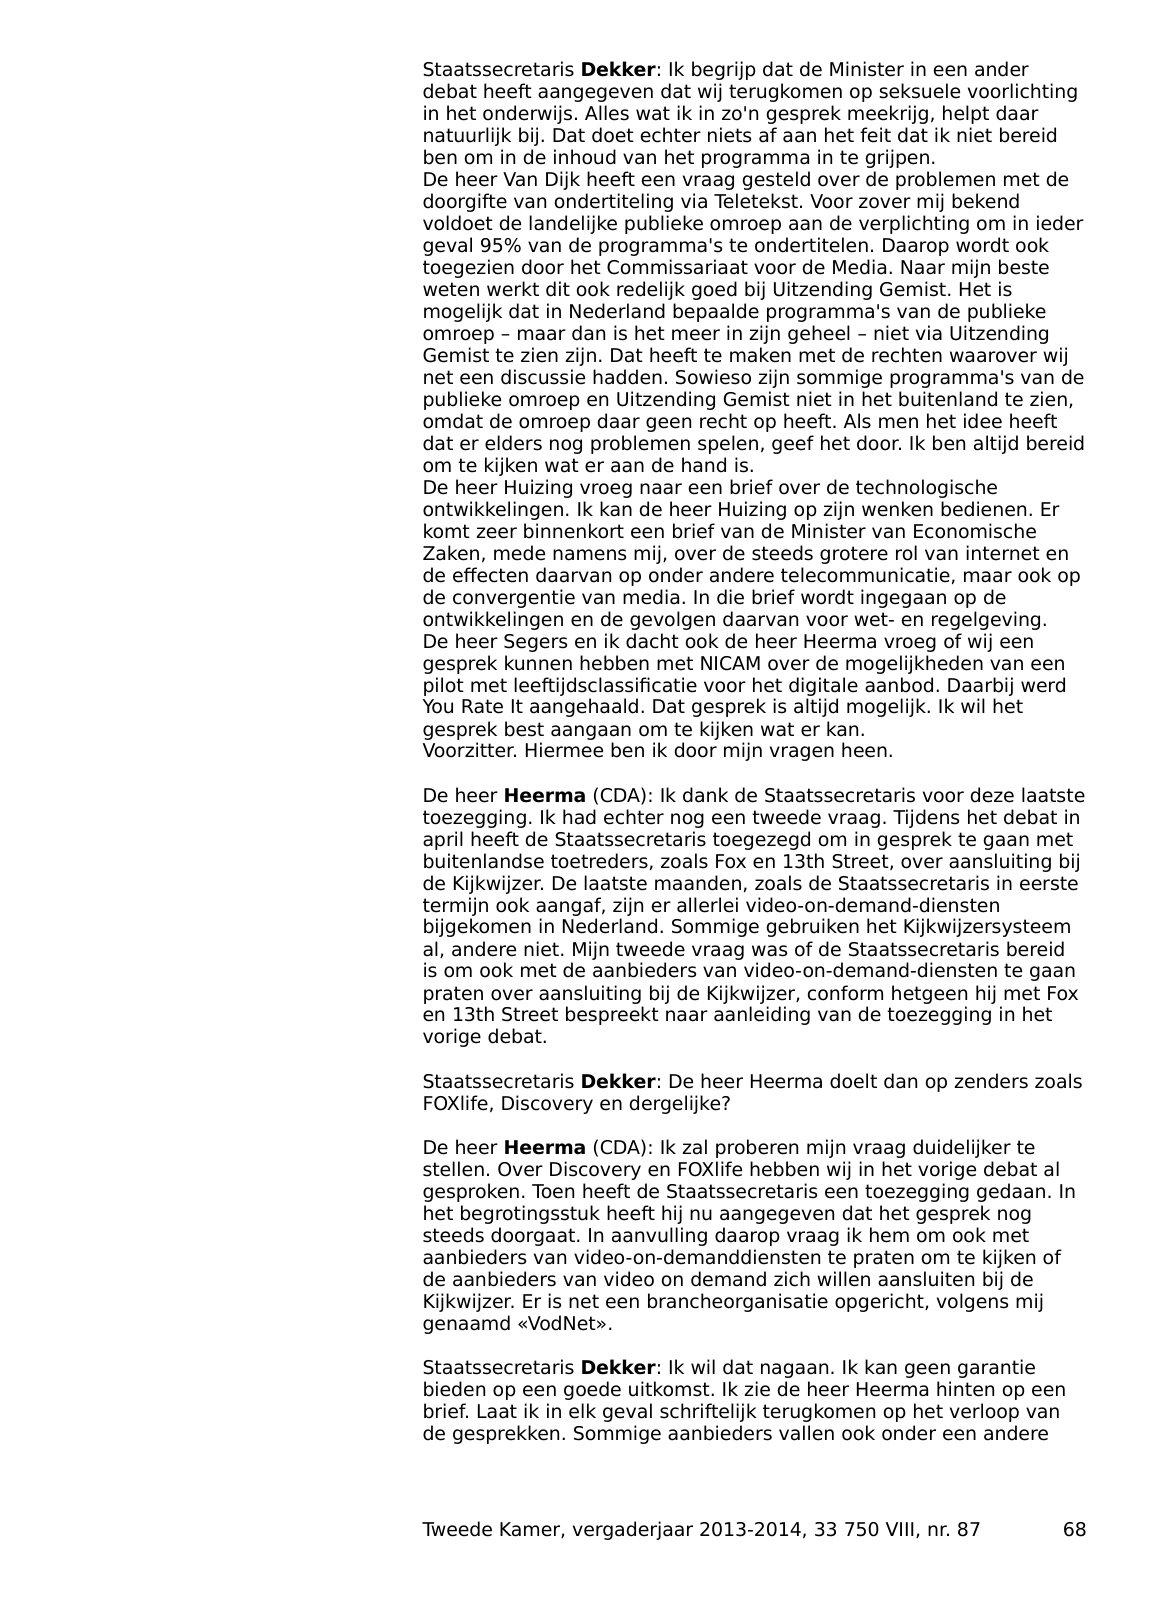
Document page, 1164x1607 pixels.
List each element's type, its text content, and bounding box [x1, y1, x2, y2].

text De heer Segers en ik dacht ook de heer Heerma vroeg of wij een gesprek kunnen hebben met NICAM over de mogelijkheden van een pilot met leeftijdsclassificatie voor het digitale aanbod. Daarbij werd You Rate It aangehaald. Dat gesprek is altijd mogelijk. Ik wil het gesprek best aangaan om te kijken wat er kan. [422, 631, 1087, 740]
text Staatssecretaris Dekker: Ik wil dat nagaan. Ik kan geen garantie bieden op een goede uitkomst. Ik zie de heer Heerma hinten op een brief. Laat ik in elk geval schriftelijk terugkomen op het verloop van de gesprekken. Sommige aanbieders vallen ook onder een andere [422, 1357, 1087, 1444]
text Voorzitter. Hiermee ben ik door mijn vragen heen. [422, 740, 1087, 762]
text De heer Heerma (CDA): Ik dank de Staatssecretaris voor deze laatste toezegging. Ik had echter nog een tweede vraag. Tijdens het debat in april heeft de Staatssecretaris toegezegd om in gesprek te gaan met buitenlandse toetreders, zoals Fox en 13th Street, over aansluiting bij de Kijkwijzer. De laatste maanden, zoals de Staatssecretaris in eerste termijn ook aangaf, zijn er allerlei video-on-demand-diensten bijgekomen in Nederland. Sommige gebruiken het Kijkwijzersysteem al, andere niet. Mijn tweede vraag was of de Staatssecretaris bereid is om ook met de aanbieders van video-on-demand-diensten te gaan praten over aansluiting bij de Kijkwijzer, conform hetgeen hij met Fox en 13th Street bespreekt naar aanleiding van de toezegging in het vorige debat. [422, 784, 1087, 1048]
text Staatssecretaris Dekker: De heer Heerma doelt dan op zenders zoals FOXlife, Discovery en dergelijke? [422, 1071, 1087, 1114]
text De heer Huizing vroeg naar een brief over de technologische ontwikkelingen. Ik kan de heer Huizing op zijn wenken bedienen. Er komt zeer binnenkort een brief van de Minister van Economische Zaken, mede namens mij, over de steeds grotere rol van internet en de effecten daarvan op onder andere telecommunicatie, maar ook op de convergentie van media. In die brief wordt ingegaan op de ontwikkelingen en de gevolgen daarvan voor wet- en regelgeving. [422, 477, 1087, 631]
text De heer Van Dijk heeft een vraag gesteld over de problemen met de doorgifte van ondertiteling via Teletekst. Voor zover mij bekend voldoet de landelijke publieke omroep aan de verplichting om in ieder geval 95% van de programma's te ondertitelen. Daarop wordt ook toegezien door het Commissariaat voor de Media. Naar mijn beste weten werkt dit ook redelijk goed bij Uitzending Gemist. Het is mogelijk dat in Nederland bepaalde programma's van de publieke omroep – maar dan is het meer in zijn geheel – niet via Uitzending Gemist te zien zijn. Dat heeft te maken met de rechten waarover wij net een discussie hadden. Sowieso zijn sommige programma's van de publieke omroep en Uitzending Gemist niet in het buitenland te zien, omdat de omroep daar geen recht op heeft. Als men het idee heeft dat er elders nog problemen spelen, geef het door. Ik ben altijd bereid om te kijken wat er aan de hand is. [422, 169, 1087, 477]
text De heer Heerma (CDA): Ik zal proberen mijn vraag duidelijker te stellen. Over Discovery en FOXlife hebben wij in het vorige debat al gesproken. Toen heeft de Staatssecretaris een toezegging gedaan. In het begrotingsstuk heeft hij nu aangegeven dat het gesprek nog steeds doorgaat. In aanvulling daarop vraag ik hem om ook met aanbieders van video-on-demanddiensten te praten om te kijken of de aanbieders van video on demand zich willen aansluiten bij de Kijkwijzer. Er is net een brancheorganisatie opgericht, volgens mij genaamd «VodNet». [422, 1137, 1087, 1334]
text Staatssecretaris Dekker: Ik begrijp dat de Minister in een ander debat heeft aangegeven dat wij terugkomen op seksuele voorlichting in het onderwijs. Alles wat ik in zo'n gesprek meekrijg, helpt daar natuurlijk bij. Dat doet echter niets af aan het feit dat ik niet bereid ben om in de inhoud van het programma in te grijpen. [422, 59, 1087, 169]
